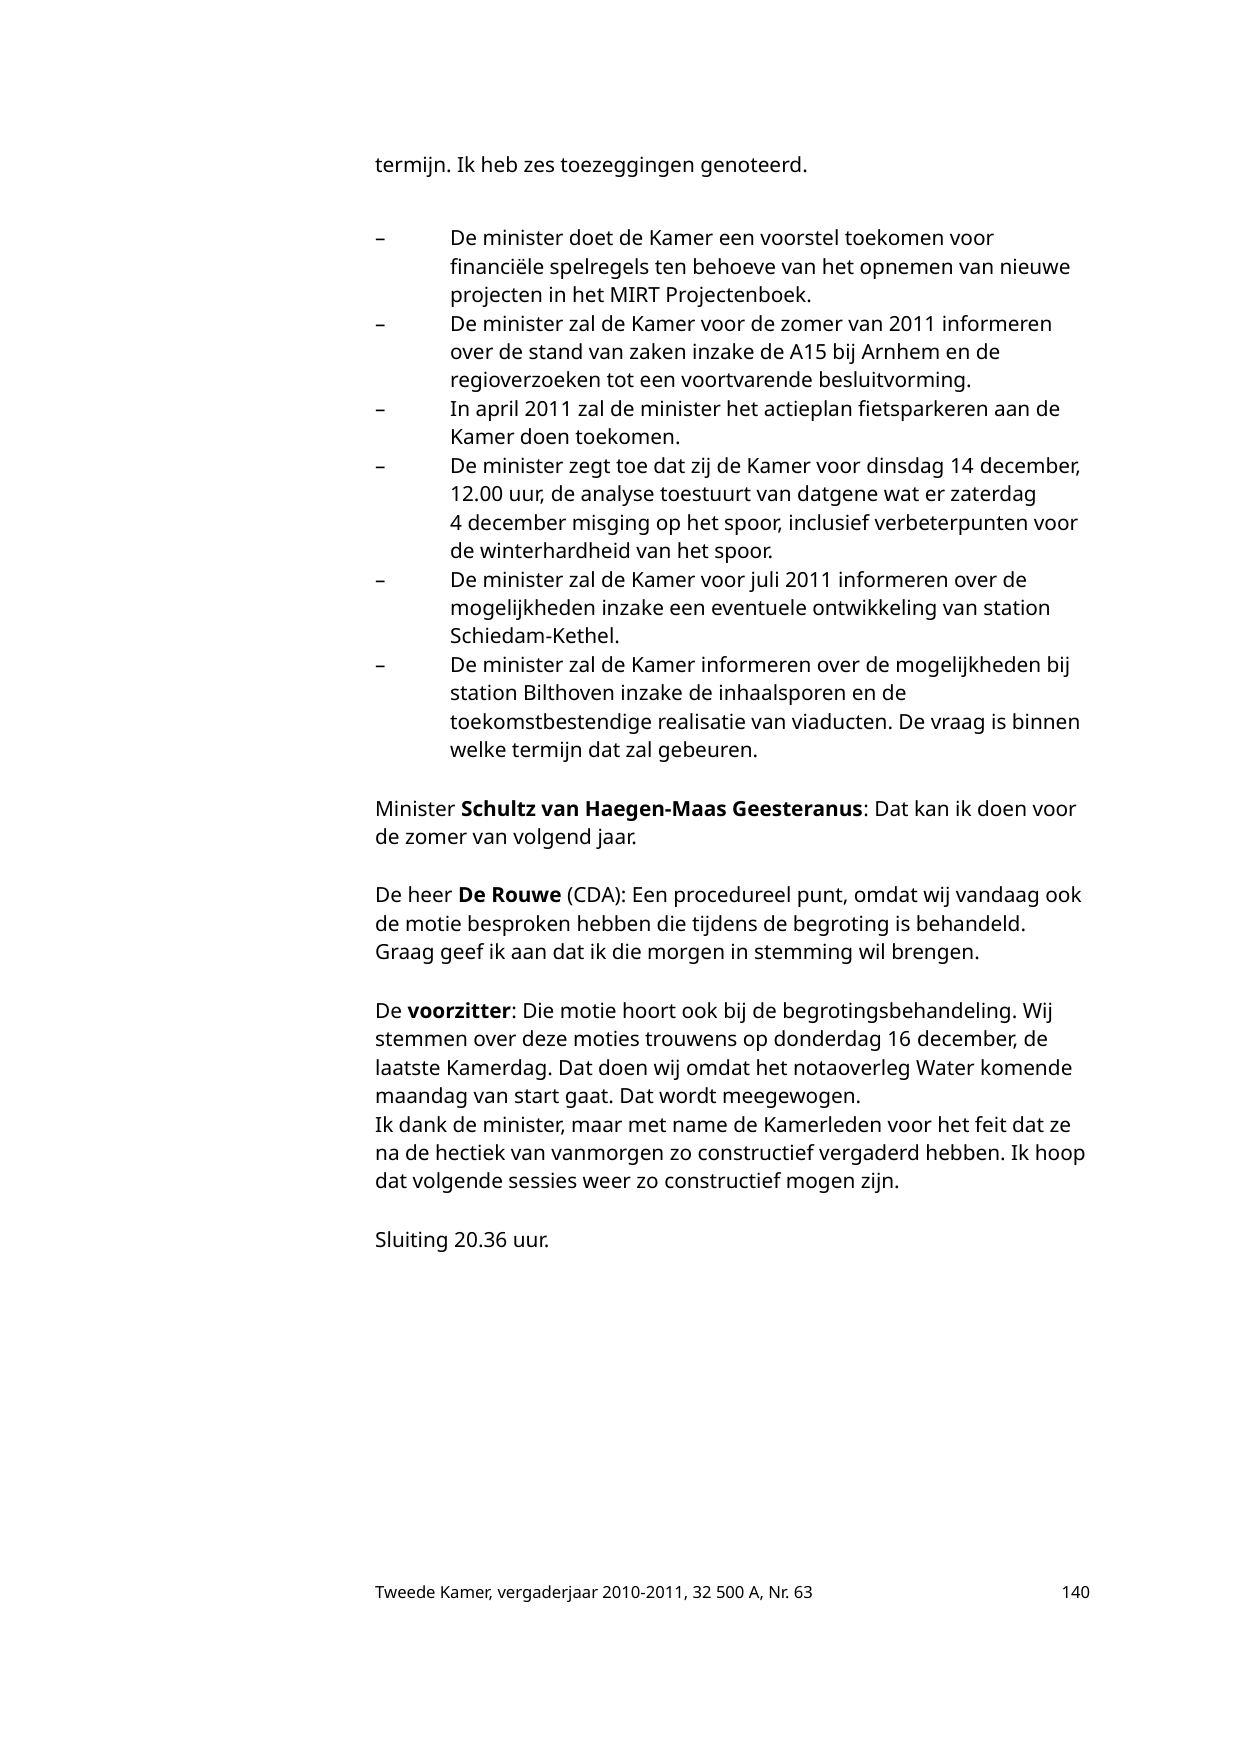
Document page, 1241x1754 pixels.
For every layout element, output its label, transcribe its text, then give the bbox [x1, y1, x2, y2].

list De minister zegt toe dat zij de Kamer voor dinsdag 14 december, 12.00 uur, de analyse toestuurt van datgene wat er zaterdag 4 december misging op het spoor, inclusief verbeterpunten voor de winterhardheid van het spoor. [375, 451, 1090, 565]
list De minister zal de Kamer voor de zomer van 2011 informeren over de stand van zaken inzake de A15 bij Arnhem en de regioverzoeken tot een voortvarende besluitvorming. [375, 309, 1090, 394]
text Sluiting 20.36 uur. [375, 1225, 1090, 1253]
text De heer De Rouwe (CDA): Een procedureel punt, omdat wij vandaag ook de motie besproken hebben die tijdens de begroting is behandeld. Graag geef ik aan dat ik die morgen in stemming wil brengen. [375, 881, 1090, 966]
text Minister Schultz van Haegen-Maas Geesteranus: Dat kan ik doen voor de zomer van volgend jaar. [375, 794, 1090, 851]
list In april 2011 zal de minister het actieplan fietsparkeren aan de Kamer doen toekomen. [375, 394, 1090, 451]
list De minister zal de Kamer informeren over de mogelijkheden bij station Bilthoven inzake de inhaalsporen en de toekomstbestendige realisatie van viaducten. De vraag is binnen welke termijn dat zal gebeuren. [375, 650, 1090, 764]
text De voorzitter: Die motie hoort ook bij de begrotingsbehandeling. Wij stemmen over deze moties trouwens op donderdag 16 december, de laatste Kamerdag. Dat doen wij omdat het notaoverleg Water komende maandag van start gaat. Dat wordt meegewogen. [375, 996, 1090, 1110]
list De minister zal de Kamer voor juli 2011 informeren over de mogelijkheden inzake een eventuele ontwikkeling van station Schiedam-Kethel. [375, 565, 1090, 650]
text Ik dank de minister, maar met name de Kamerleden voor het feit dat ze na de hectiek van vanmorgen zo constructief vergaderd hebben. Ik hoop dat volgende sessies weer zo constructief mogen zijn. [375, 1110, 1090, 1195]
list De minister doet de Kamer een voorstel toekomen voor financiële spelregels ten behoeve van het opnemen van nieuwe projecten in het MIRT Projectenboek. [375, 223, 1090, 309]
text termijn. Ik heb zes toezeggingen genoteerd. [375, 150, 1090, 178]
